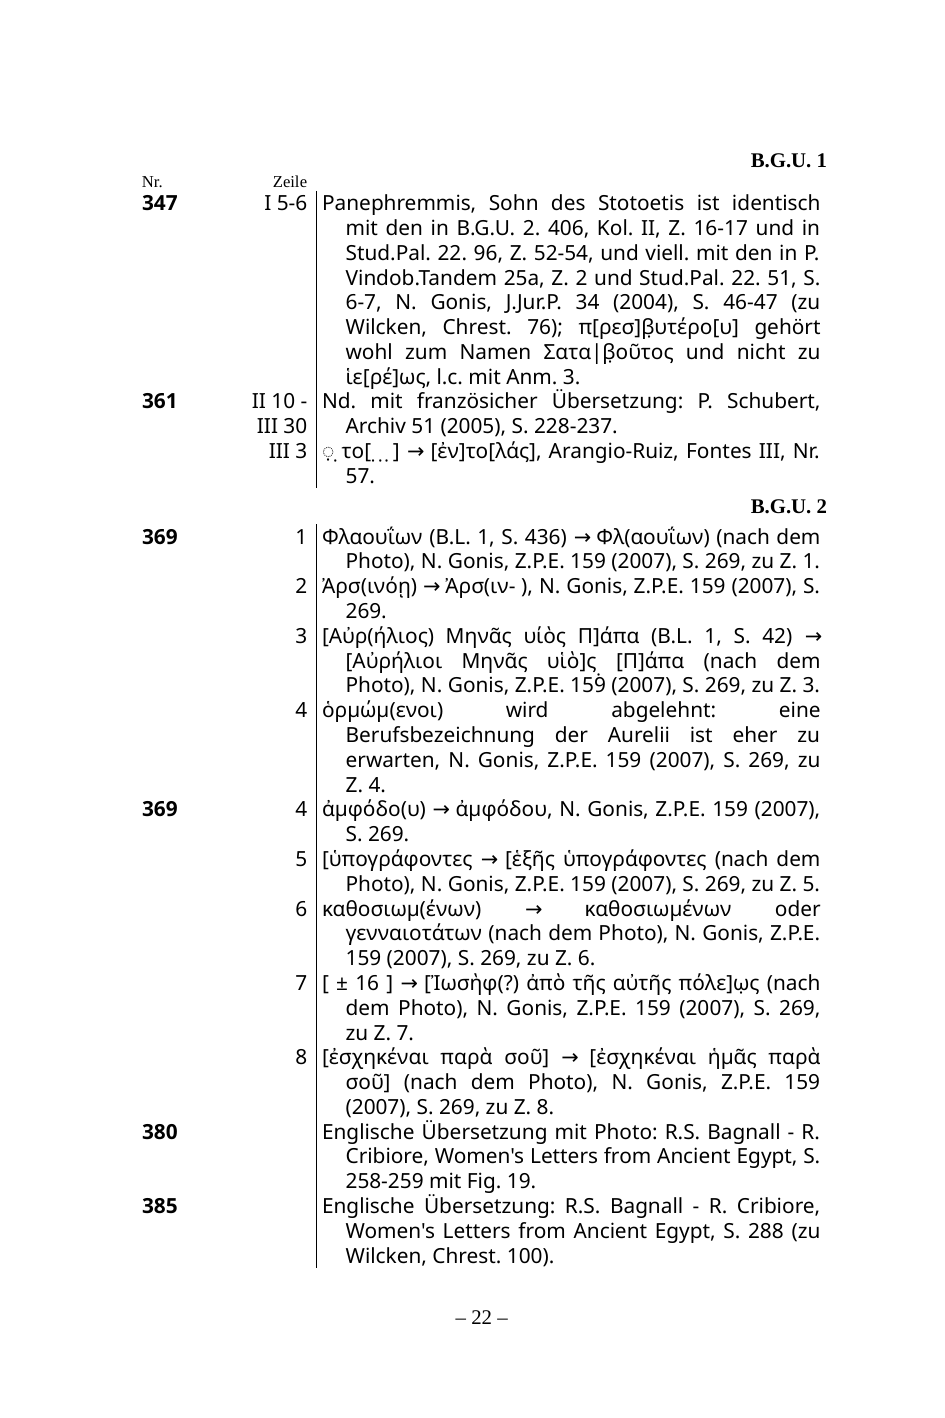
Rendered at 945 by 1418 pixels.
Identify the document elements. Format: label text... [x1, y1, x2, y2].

table_cell 8 [136, 1045, 316, 1119]
table_cell [ ± 16 ] → [Ἰωσὴφ(?) ἀπὸ τῆς αὐτῆς πόλε]ω̣ς (nach dem Photo), N. Gonis, Z.P.E. 159 (2007), S. 269, zu Z. 7. [317, 971, 827, 1045]
table_cell 347 [136, 191, 224, 389]
table_cell Panephremmis, Sohn des Stotoetis ist identisch mit den in B.G.U. 2. 406, Kol. II, Z. 16-17 und in Stud.Pal. 22. 96, Z. 52-54, und viell. mit den in P. Vindob.Tandem 25a, Z. 2 und Stud.Pal. 22. 51, S. 6-7, N. Gonis, J.Jur.P. 34 (2004), S. 46-47 (zu Wilcken, Chrest. 76); π[ρεσ]β̣υτέρο[υ] gehört wohl zum Namen Σατα|β̣οῦτος und nicht zu ἱε[ρέ]ως, l.c. mit Anm. 3. [317, 191, 827, 389]
table_cell 2 [136, 574, 316, 623]
table_cell 380 [136, 1119, 316, 1194]
table_cell 4 [224, 797, 316, 847]
table_header 1 [224, 524, 316, 574]
table_cell [Αὐρ(ήλιος) Μηνᾶς υίὸς Π]άπα (B.L. 1, S. 42) → [Αὐρήλιοι Μηνᾶς υἱὸ]ς̣ [Π]άπα (nach dem Photo), N. Gonis, Z.P.E. 159 (2007), S. 269, zu Z. 3. [317, 624, 827, 698]
table_cell II 10 - III 30 [224, 389, 316, 439]
table_cell 3 [136, 624, 316, 698]
subtitle B.G.U. 2 [136, 494, 827, 518]
table_header 369 [136, 524, 224, 574]
table_header Φλαουΐων (B.L. 1, S. 436) → Φλ(αουΐων) (nach dem Photo), N. Gonis, Z.P.E. 159 (2007), S. 269, zu Z. 1. [317, 524, 827, 574]
table_cell 7 [136, 971, 316, 1045]
table_cell ὁρμώμ(ενοι) wird abgelehnt: eine Berufsbezeichnung der Aurelii ist eher zu erwarten, N. Gonis, Z.P.E. 159 (2007), S. 269, zu Z. 4. [317, 698, 827, 797]
table_cell Nd. mit französicher Übersetzung: P. Schubert, Archiv 51 (2005), S. 228-237. [317, 389, 827, 439]
table_cell 5 [136, 847, 316, 896]
table_cell 4 [136, 698, 316, 797]
table_cell Englische Übersetzung: R.S. Bagnall - R. Cribiore, Women's Letters from Ancient Egypt, S. 288 (zu Wilcken, Chrest. 100). [317, 1194, 827, 1268]
table_cell 385 [136, 1194, 316, 1268]
table_cell ἀμφόδο(υ) → ἀμφόδου, N. Gonis, Z.P.E. 159 (2007), S. 269. [317, 797, 827, 847]
table_cell [ὑπογράφοντες → [ἑξῆς ὑπογράφοντες (nach dem Photo), N. Gonis, Z.P.E. 159 (2007), S. 269, zu Z. 5. [317, 847, 827, 896]
table_cell III 3 [136, 439, 316, 488]
table_cell καθοσιωμ(ένων) → καθοσιωμένων oder γενναιοτάτων (nach dem Photo), N. Gonis, Z.P.E. 159 (2007), S. 269, zu Z. 6. [317, 896, 827, 971]
table_cell 361 [136, 389, 224, 439]
table_cell Englische Übersetzung mit Photo: R.S. Bagnall - R. Cribiore, Women's Letters from Ancient Egypt, S. 258-259 mit Fig. 19. [317, 1119, 827, 1194]
table_cell I 5-6 [224, 191, 316, 389]
table_cell 369 [136, 797, 224, 847]
table_cell [ἐσχηκέναι παρὰ σοῦ] → [ἐσχηκέναι ἡμᾶς παρὰ σοῦ] (nach dem Photo), N. Gonis, Z.P.E. 159 (2007), S. 269, zu Z. 8. [317, 1045, 827, 1119]
table_cell 6 [136, 896, 316, 971]
table_cell Ἀρσ(ινόῃ) → Ἀρσ(ιν- ), N. Gonis, Z.P.E. 159 (2007), S. 269. [317, 574, 827, 623]
table_cell ̣ ̣το[ ̣ ̣ ̣] → [ἐν]το[λάς], Arangio-Ruiz, Fontes III, Nr. 57. [317, 439, 827, 488]
